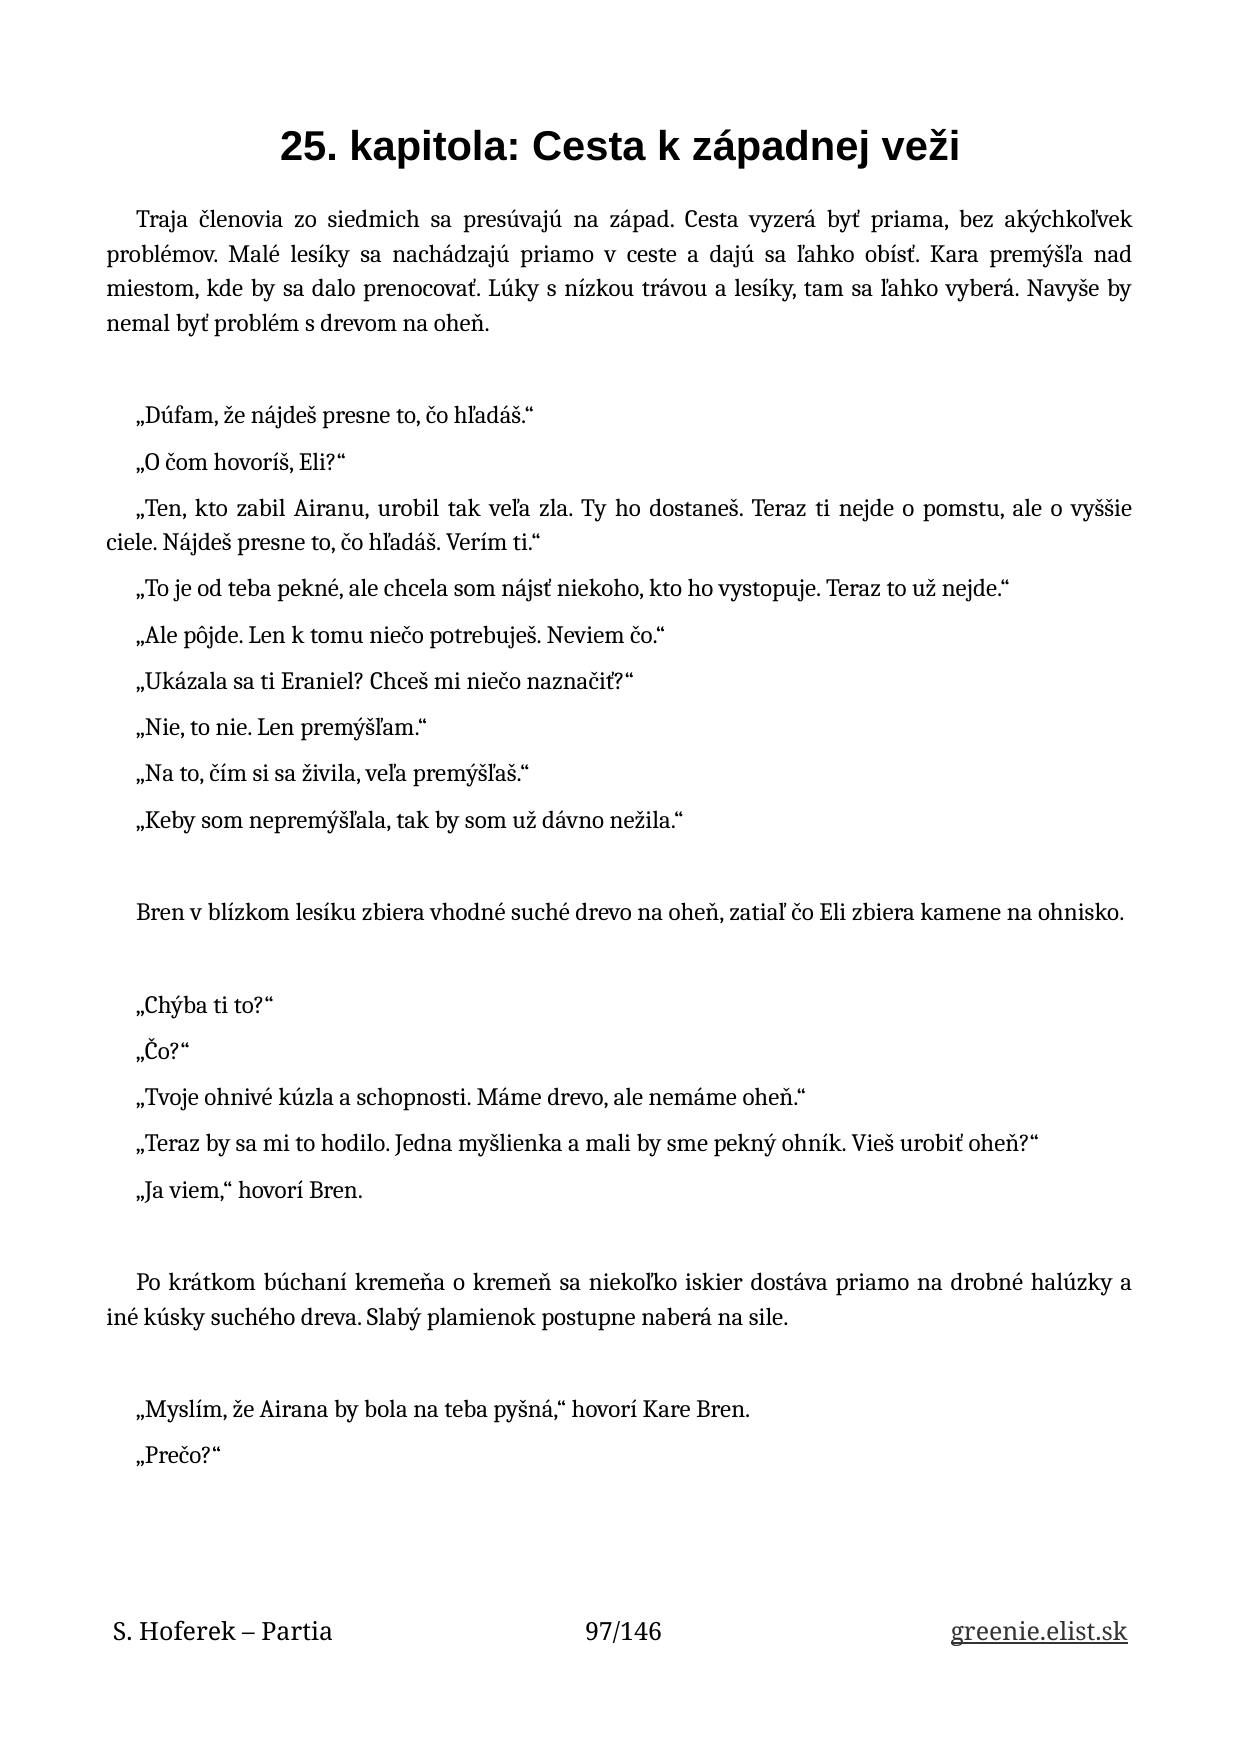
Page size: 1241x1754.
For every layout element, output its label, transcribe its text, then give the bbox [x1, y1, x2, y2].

text „Chýba ti to?“ [106, 991, 1134, 1019]
text „Dúfam, že nájdeš presne to, čo hľadáš.“ [106, 401, 1134, 430]
text „Prečo?“ [106, 1441, 1134, 1470]
text „Teraz by sa mi to hodilo. Jedna myšlienka a mali by sme pekný ohník. Vieš urobiť oheň?“ [106, 1129, 1134, 1158]
subtitle 25. kapitola: Cesta k západnej veži [106, 121, 1134, 169]
text „Čo?“ [106, 1037, 1134, 1066]
text Po krátkom búchaní kremeňa o kremeň sa niekoľko iskier dostáva priamo na drobné halúzky a iné kúsky suchého dreva. Slabý plamienok postupne naberá na sile. [106, 1268, 1134, 1331]
text „Na to, čím si sa živila, veľa premýšľaš.“ [106, 759, 1134, 788]
text „Keby som nepremýšľala, tak by som už dávno nežila.“ [106, 806, 1134, 834]
text „Myslím, že Airana by bola na teba pyšná,“ hovorí Kare Bren. [106, 1395, 1134, 1424]
text „Ukázala sa ti Eraniel? Chceš mi niečo naznačiť?“ [106, 667, 1134, 696]
text Traja členovia zo siedmich sa presúvajú na západ. Cesta vyzerá byť priama, bez akýchkoľvek problémov. Malé lesíky sa nachádzajú priamo v ceste a dajú sa ľahko obísť. Kara premýšľa nad miestom, kde by sa dalo prenocovať. Lúky s nízkou trávou a lesíky, tam sa ľahko vyberá. Navyše by nemal byť problém s drevom na oheň. [106, 205, 1134, 337]
text „Ja viem,“ hovorí Bren. [106, 1176, 1134, 1204]
text Bren v blízkom lesíku zbiera vhodné suché drevo na oheň, zatiaľ čo Eli zbiera kamene na ohnisko. [106, 898, 1134, 927]
text „Ale pôjde. Len k tomu niečo potrebuješ. Neviem čo.“ [106, 621, 1134, 649]
text „Tvoje ohnivé kúzla a schopnosti. Máme drevo, ale nemáme oheň.“ [106, 1083, 1134, 1112]
text „Nie, to nie. Len premýšľam.“ [106, 713, 1134, 742]
text „To je od teba pekné, ale chcela som nájsť niekoho, kto ho vystopuje. Teraz to už nejde.“ [106, 574, 1134, 603]
text „O čom hovoríš, Eli?“ [106, 447, 1134, 476]
text „Ten, kto zabil Airanu, urobil tak veľa zla. Ty ho dostaneš. Teraz ti nejde o pomstu, ale o vyššie ciele. Nájdeš presne to, čo hľadáš. Verím ti.“ [106, 494, 1134, 557]
